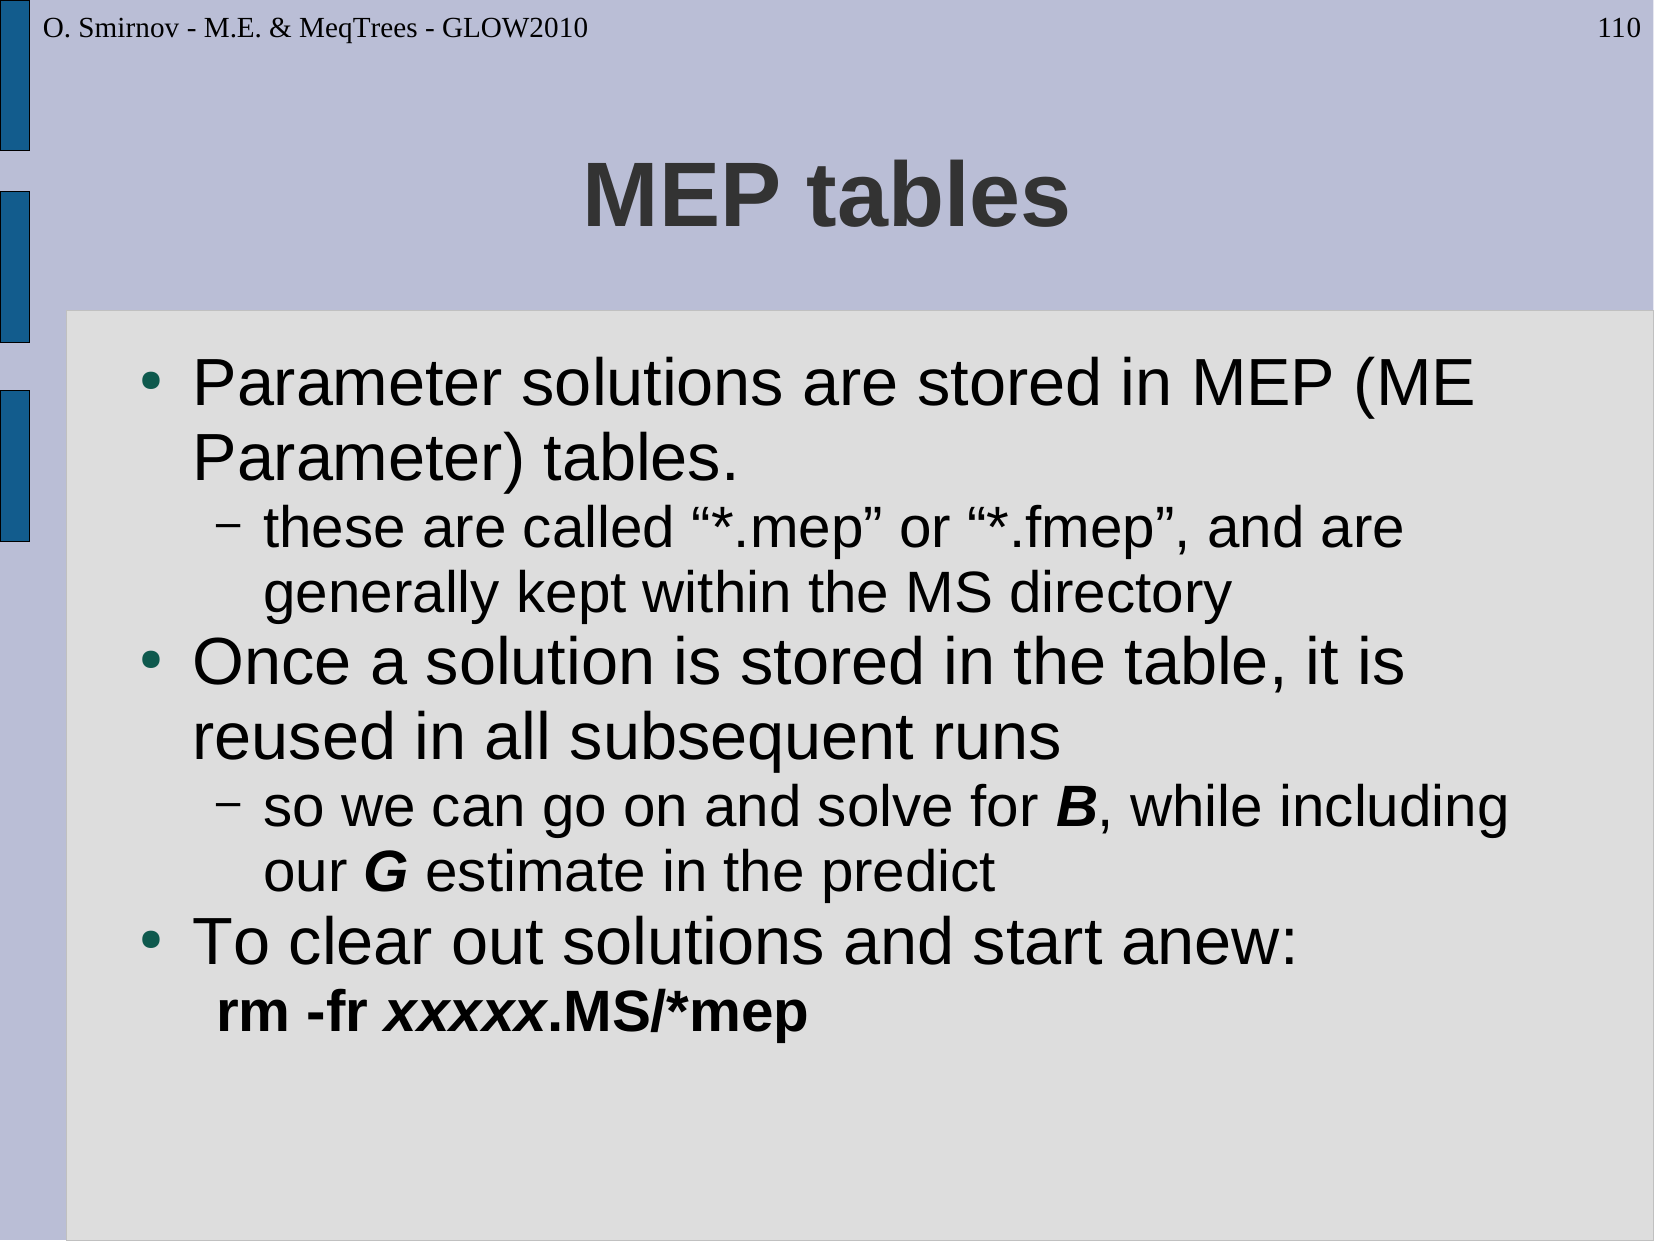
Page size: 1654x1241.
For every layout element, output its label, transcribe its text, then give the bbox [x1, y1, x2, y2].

list Parameter solutions are stored in MEP (ME Parameter) tables. these are called “*.mep” or “*.fmep”, and are generally kept within the MS directory Once a solution is stored in the table, it is reused in all subsequent runs so we can go on and solve for B, while including our G estimate in the predict To clear out solutions and start anew: rm -fr xxxxx.MS/*mep [121, 344, 1534, 1112]
title MEP tables [121, 98, 1534, 291]
